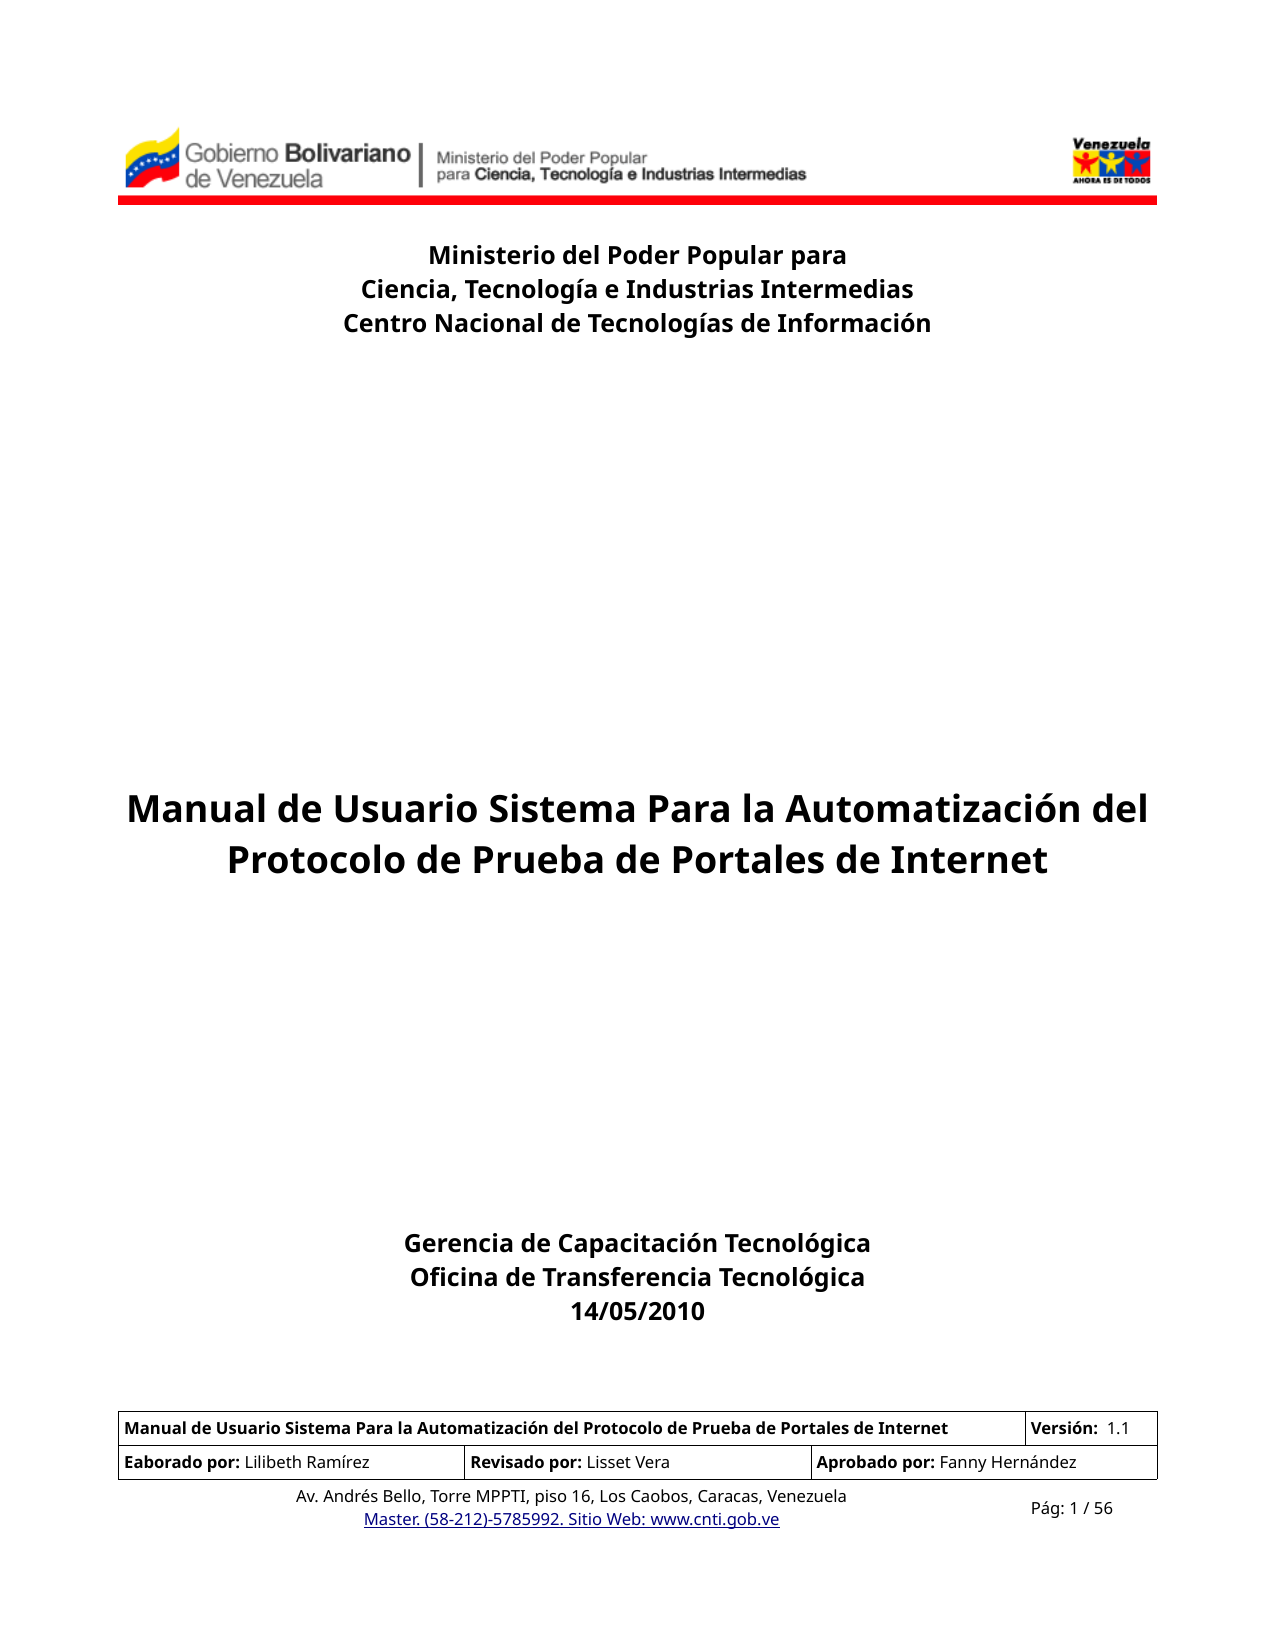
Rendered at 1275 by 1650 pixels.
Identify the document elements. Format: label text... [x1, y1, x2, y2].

picture [118, 119, 1157, 205]
text 14/05/2010 [118, 1293, 1157, 1327]
text Manual de Usuario Sistema Para la Automatización del Protocolo de Prueba de Portales de Internet [118, 783, 1157, 885]
text Centro Nacional de Tecnologías de Información [118, 306, 1157, 340]
text Gerencia de Capacitación Tecnológica [118, 1225, 1157, 1259]
text Ministerio del Poder Popular para Ciencia, Tecnología e Industrias Intermedias [118, 238, 1157, 306]
text Oficina de Transferencia Tecnológica [118, 1259, 1157, 1293]
